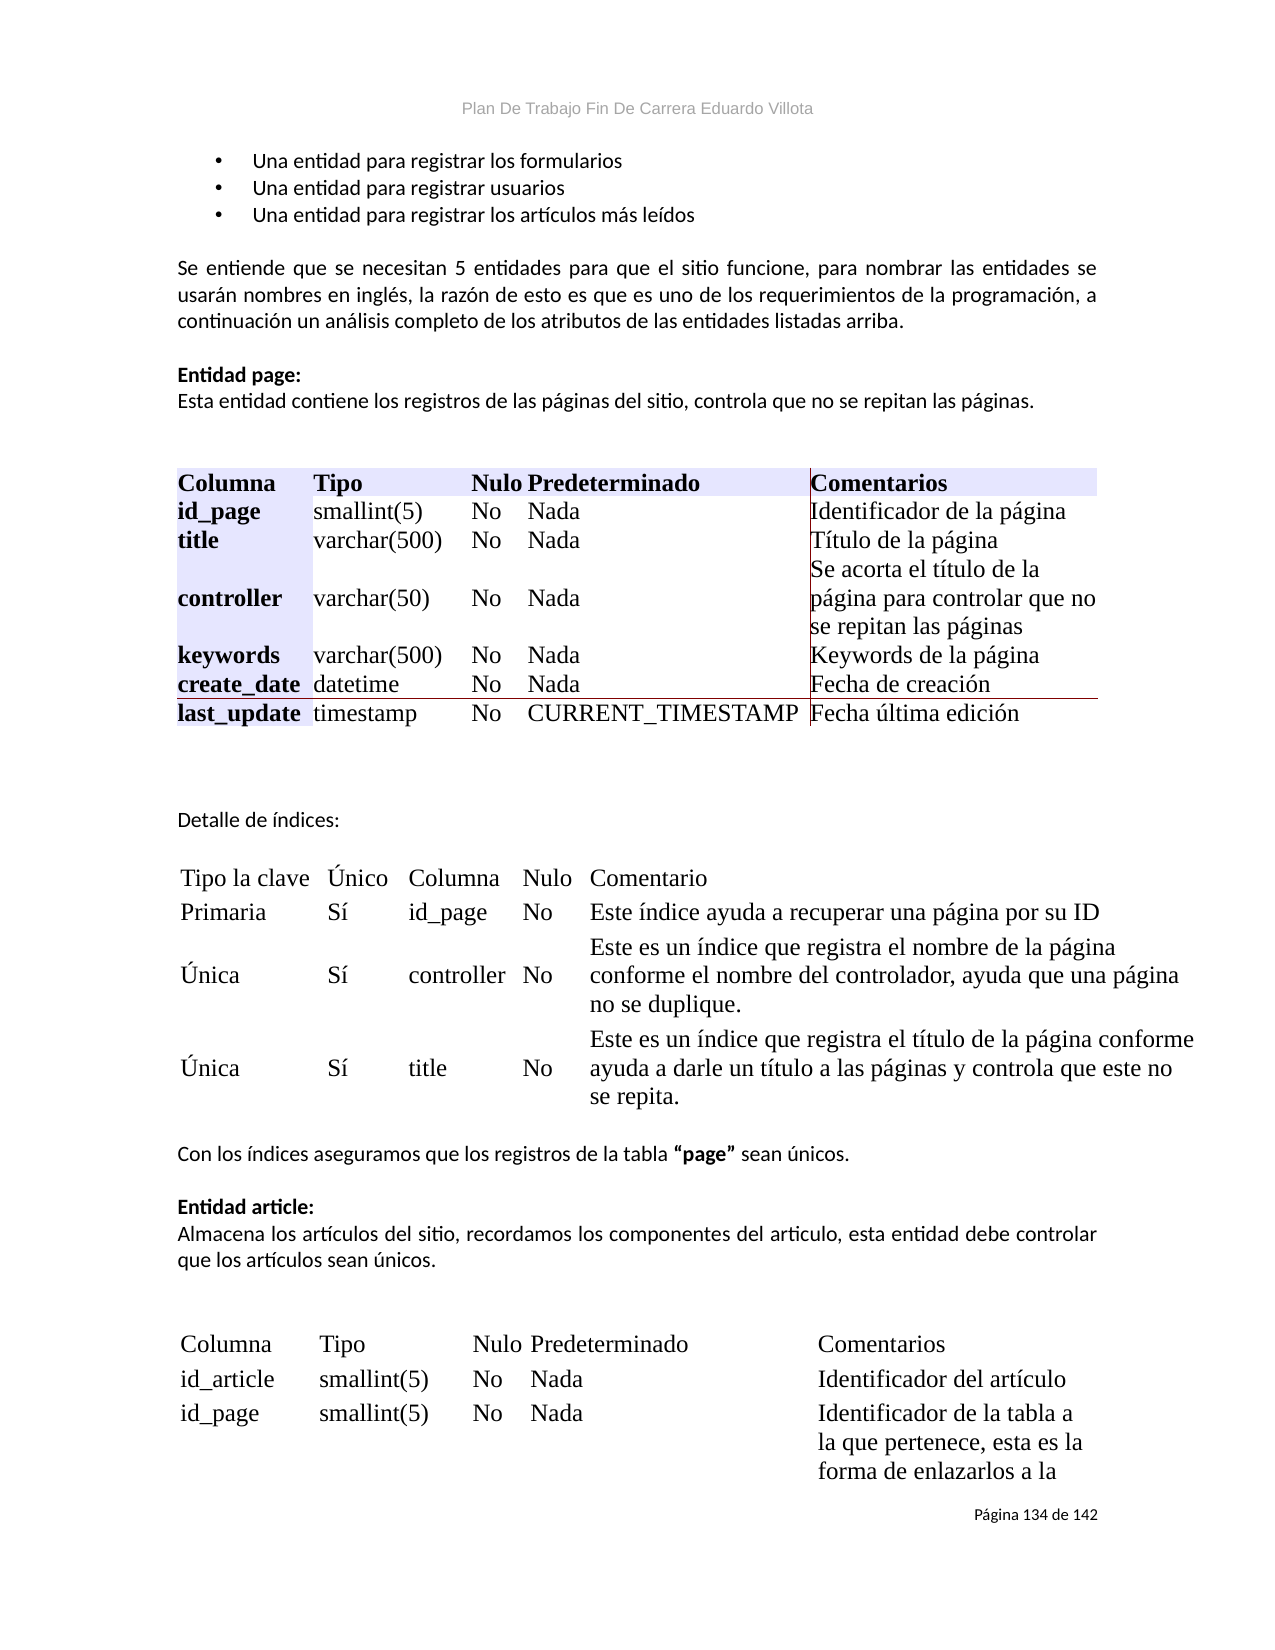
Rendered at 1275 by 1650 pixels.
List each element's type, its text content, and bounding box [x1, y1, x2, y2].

table_header Nulo [471, 468, 527, 496]
table_cell smallint(5) [316, 1361, 469, 1396]
table_cell Sí [324, 1021, 405, 1113]
table_cell id_page [177, 496, 313, 525]
table_header Columna [177, 468, 313, 496]
table_cell id_page [405, 894, 519, 929]
text Detalle de índices: [177, 806, 1098, 833]
table_cell Nada [527, 1361, 815, 1396]
list Una entidad para registrar los artículos más leídos [215, 201, 1098, 228]
table_cell Fecha última edición [811, 699, 1097, 726]
table_cell No [471, 699, 527, 726]
text Con los índices aseguramos que los registros de la tabla “page” sean únicos. [177, 1140, 1098, 1166]
table_cell title [405, 1021, 519, 1113]
table_header Tipo [313, 468, 471, 496]
table_cell title [177, 525, 313, 554]
table_cell varchar(500) [313, 640, 471, 669]
table_cell Sí [324, 894, 405, 929]
table_cell last_update [177, 699, 313, 726]
table_cell CURRENT_TIMESTAMP [527, 699, 810, 726]
table_cell No [519, 1021, 587, 1113]
table_header Columna [405, 860, 519, 894]
table_cell timestamp [313, 699, 471, 726]
table_cell keywords [177, 640, 313, 669]
table_cell No [469, 1396, 527, 1488]
table_header Comentarios [811, 468, 1097, 496]
table_header Nulo [469, 1326, 527, 1361]
table_header Predeterminado [527, 1326, 815, 1361]
table_cell varchar(500) [313, 525, 471, 554]
table_cell No [519, 929, 587, 1021]
table_header Comentario [587, 860, 1201, 894]
table_cell Identificador de la página [811, 496, 1097, 525]
text Entidad article: [177, 1193, 1098, 1220]
table_cell Nada [527, 669, 810, 698]
table_cell controller [177, 554, 313, 640]
table_header Comentarios [815, 1326, 1096, 1361]
table_header Predeterminado [527, 468, 810, 496]
table_cell Primaria [177, 894, 324, 929]
table_cell Única [177, 929, 324, 1021]
table_cell Keywords de la página [811, 640, 1097, 669]
table_header Nulo [519, 860, 587, 894]
table_cell No [471, 554, 527, 640]
text Esta entidad contiene los registros de las páginas del sitio, controla que no se repitan las páginas. [177, 388, 1098, 414]
table_cell id_article [177, 1361, 316, 1396]
table_cell Sí [324, 929, 405, 1021]
table_cell Nada [527, 496, 810, 525]
table_cell datetime [313, 669, 471, 698]
list Una entidad para registrar los formularios [215, 148, 1098, 174]
table_cell smallint(5) [316, 1396, 469, 1488]
table_cell Identificador de la tabla a la que pertenece, esta es la forma de enlazarlos a la [815, 1396, 1096, 1488]
table_cell id_page [177, 1396, 316, 1488]
table_header Tipo la clave [177, 860, 324, 894]
table_cell Título de la página [811, 525, 1097, 554]
table_header Único [324, 860, 405, 894]
list Una entidad para registrar usuarios [215, 174, 1098, 201]
table_cell Se acorta el título de la página para controlar que no se repitan las páginas [811, 554, 1097, 640]
text Entidad page: [177, 361, 1098, 388]
table_cell No [471, 525, 527, 554]
text Almacena los artículos del sitio, recordamos los componentes del articulo, esta entidad debe controlar que los artículos sean únicos. [177, 1220, 1098, 1273]
table_cell varchar(50) [313, 554, 471, 640]
table_header Tipo [316, 1326, 469, 1361]
table_cell Nada [527, 525, 810, 554]
table_cell Única [177, 1021, 324, 1113]
table_cell Este índice ayuda a recuperar una página por su ID [587, 894, 1201, 929]
table_cell Nada [527, 554, 810, 640]
table_cell create_date [177, 669, 313, 698]
table_cell Fecha de creación [811, 669, 1097, 698]
table_cell No [471, 669, 527, 698]
table_cell Nada [527, 1396, 815, 1488]
table_cell controller [405, 929, 519, 1021]
table_cell No [519, 894, 587, 929]
table_cell No [469, 1361, 527, 1396]
table_cell smallint(5) [313, 496, 471, 525]
table_cell Identificador del artículo [815, 1361, 1096, 1396]
table_cell Nada [527, 640, 810, 669]
table_cell Este es un índice que registra el título de la página conforme ayuda a darle un título a las páginas y controla que este no se repita. [587, 1021, 1201, 1113]
table_cell No [471, 496, 527, 525]
table_cell Este es un índice que registra el nombre de la página conforme el nombre del controlador, ayuda que una página no se duplique. [587, 929, 1201, 1021]
table_header Columna [177, 1326, 316, 1361]
table_cell No [471, 640, 527, 669]
text Se entiende que se necesitan 5 entidades para que el sitio funcione, para nombrar las entidades se usarán nombres en inglés, la razón de esto es que es uno de los requerimientos de la programación, a continuación un análisis completo de los atributos de las entidades listadas arriba. [177, 254, 1098, 334]
